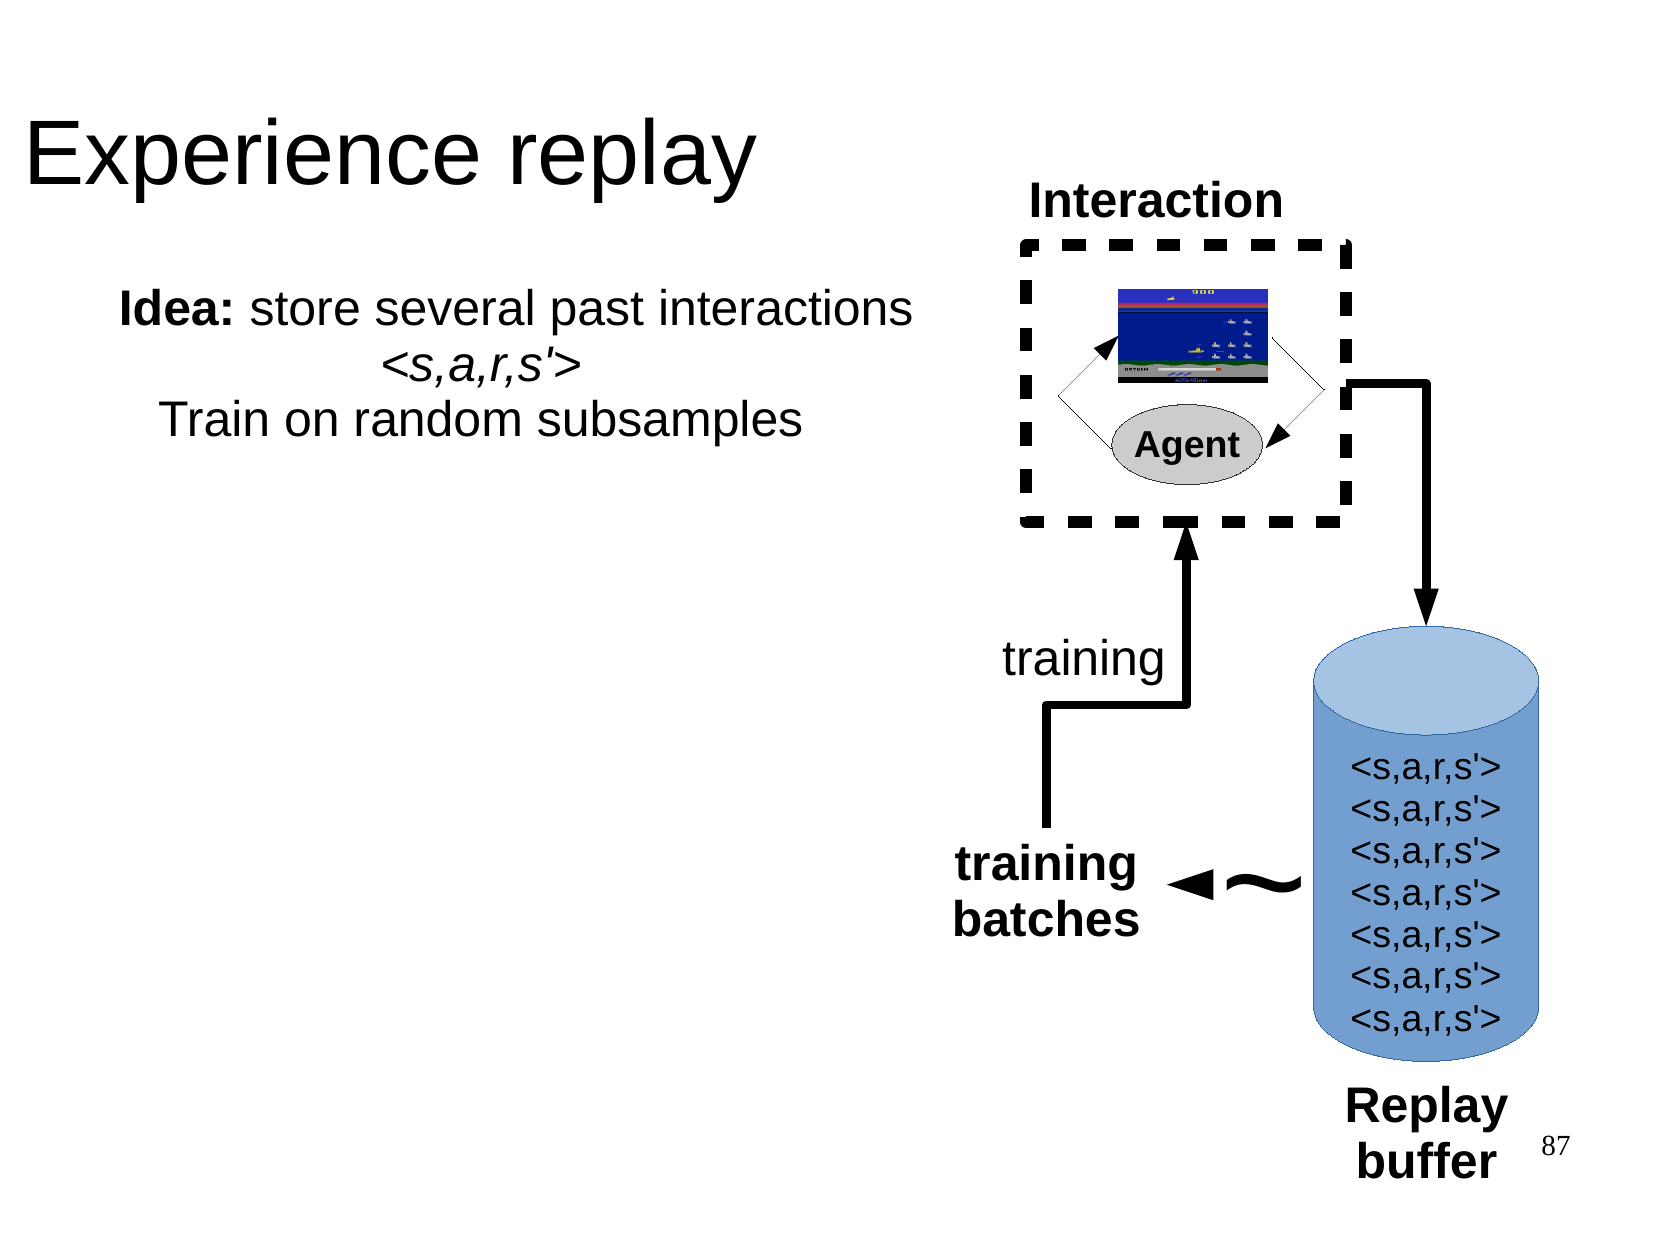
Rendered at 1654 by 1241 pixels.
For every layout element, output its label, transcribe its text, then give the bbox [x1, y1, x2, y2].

text_box [1026, 257, 1346, 523]
text_box training batches [928, 828, 1165, 956]
text_box Agent [1111, 404, 1263, 485]
text_box training [977, 622, 1191, 736]
text_box ~ [1205, 790, 1323, 973]
text_box <s,a,r,s'> <s,a,r,s'> <s,a,r,s'> <s,a,r,s'> <s,a,r,s'> <s,a,r,s'> <s,a,r,s'> [1313, 685, 1539, 1062]
text_box Idea: store several past interactions <s,a,r,s'> Train on random subsamples [28, 216, 933, 1147]
title Experience replay [23, 49, 1512, 257]
picture [1118, 289, 1268, 383]
text_box Replay buffer [1329, 1070, 1524, 1198]
text_box Interaction [1013, 164, 1300, 236]
